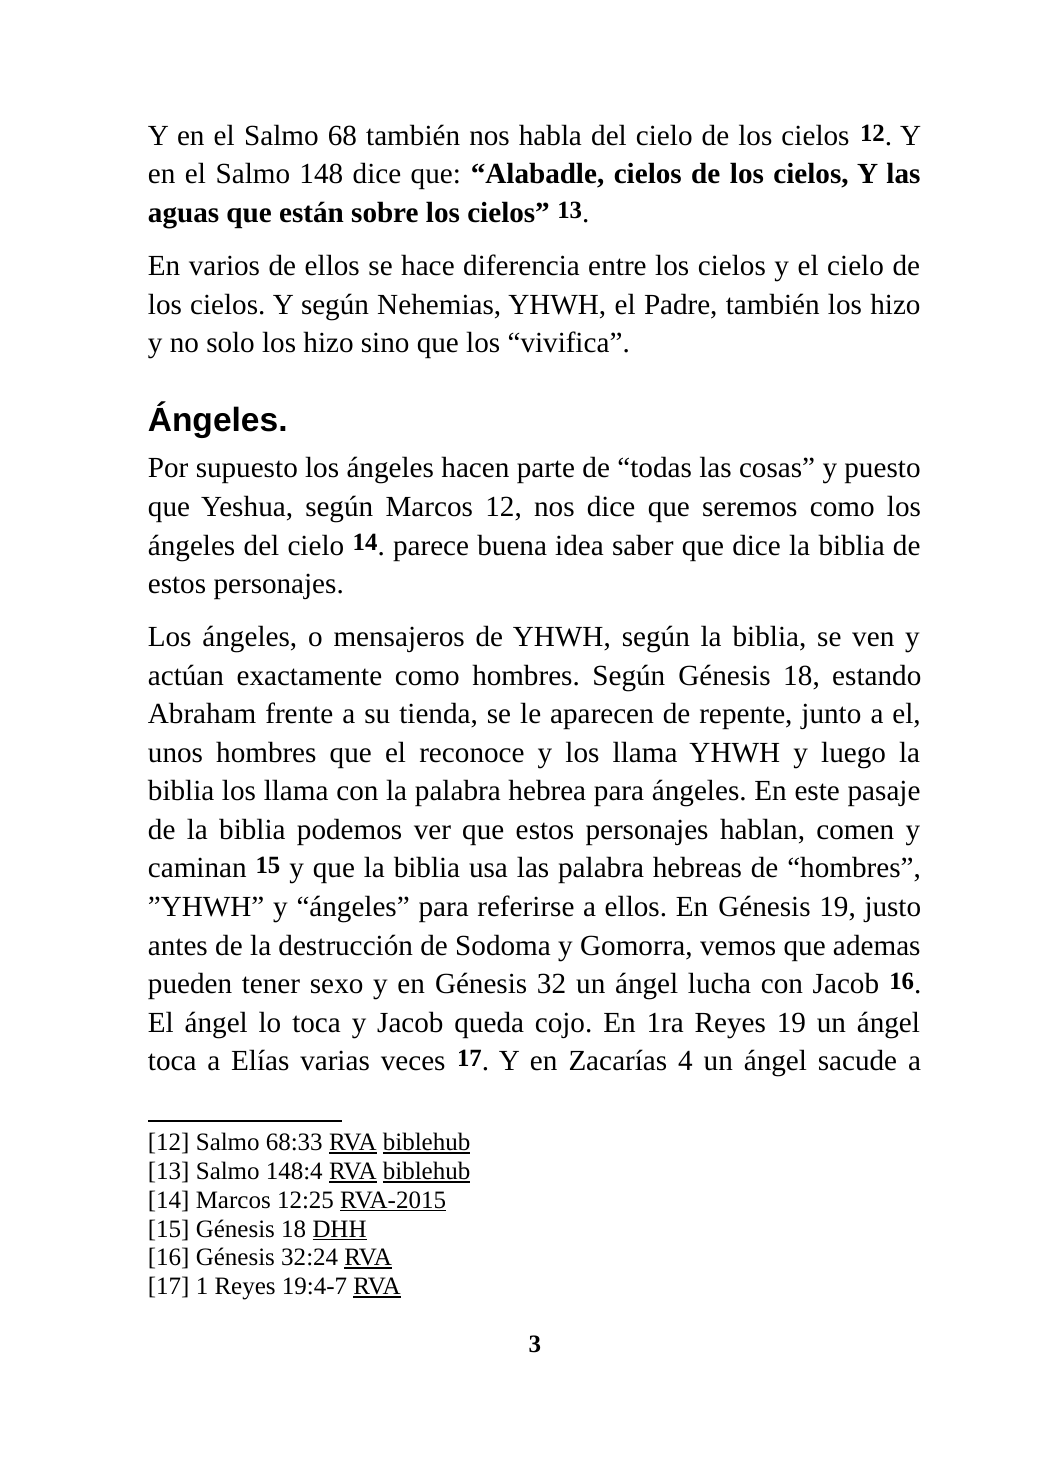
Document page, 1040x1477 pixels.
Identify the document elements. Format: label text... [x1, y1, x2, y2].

subtitle Ángeles. [148, 399, 921, 438]
text Salmo 68:33 RVA biblehub [148, 1127, 921, 1156]
text Y en el Salmo 68 también nos habla del cielo de los cielos . Y en el Salmo 148 dice que: “Alabadle, cielos de los cielos, Y las aguas que están sobre los cielos” . [148, 118, 921, 229]
text Génesis 18 DHH [148, 1214, 921, 1242]
text En varios de ellos se hace diferencia entre los cielos y el cielo de los cielos. Y según Nehemias, YHWH, el Padre, también los hizo y no solo los hizo sino que los “vivifica”. [148, 248, 921, 359]
text Por supuesto los ángeles hacen parte de “todas las cosas” y puesto que Yeshua, según Marcos 12, nos dice que seremos como los ángeles del cielo . parece buena idea saber que dice la biblia de estos personajes. [148, 451, 921, 600]
text 1 Reyes 19:4-7 RVA [148, 1271, 921, 1300]
text Los ángeles, o mensajeros de YHWH, según la biblia, se ven y actúan exactamente como hombres. Según Génesis 18, estando Abraham frente a su tienda, se le aparecen de repente, junto a el, unos hombres que el reconoce y los llama YHWH y luego la biblia los llama con la palabra hebrea para ángeles. En este pasaje de la biblia podemos ver que estos personajes hablan, comen y caminan y que la biblia usa las palabra hebreas de “hombres”, ”YHWH” y “ángeles” para referirse a ellos. En Génesis 19, justo antes de la destrucción de Sodoma y Gomorra, vemos que ademas pueden tener sexo y en Génesis 32 un ángel lucha con Jacob . El ángel lo toca y Jacob queda cojo. En 1ra Reyes 19 un ángel toca a Elías varias veces . Y en Zacarías 4 un ángel sacude a [148, 619, 921, 1077]
text Marcos 12:25 RVA-2015 [148, 1185, 921, 1214]
text Génesis 32:24 RVA [148, 1242, 921, 1271]
text Salmo 148:4 RVA biblehub [148, 1156, 921, 1185]
